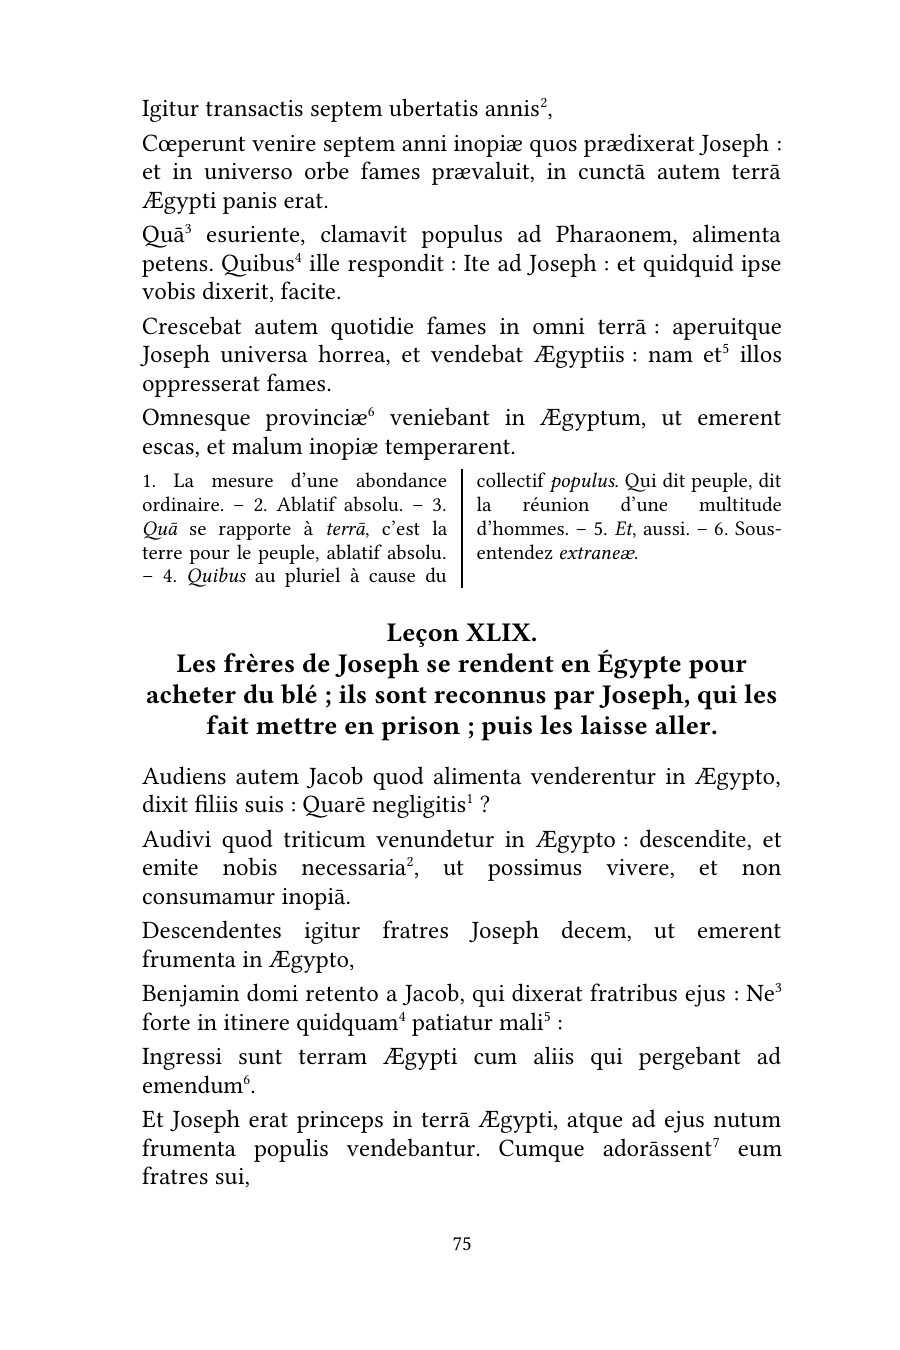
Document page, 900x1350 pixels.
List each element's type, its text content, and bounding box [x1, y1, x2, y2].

text 1. La mesure d’une abondance ordinaire. – 2. Ablatif absolu. – 3. Quā se rapporte à terrā, c’est la terre pour le peuple, ablatif absolu. – 4. Quibus au pluriel à cause du [142, 469, 447, 588]
text Quā3 esuriente, clamavit populus ad Pharaonem, alimenta petens. Quibus4 ille respondit : Ite ad Joseph : et quidquid ipse vobis dixerit, facite. [142, 220, 782, 306]
text Crescebat autem quotidie fames in omni terrā : aperuitque Joseph universa horrea, et vendebat Ægyptiis : nam et5 illos oppresserat fames. [142, 312, 782, 397]
text Audiens autem Jacob quod alimenta venderentur in Ægypto, dixit filiis suis : Quarē negligitis1 ? [142, 762, 782, 819]
text Leçon XLIX. Les frères de Joseph se rendent en Égypte pour acheter du blé ; ils sont reconnus par Joseph, qui les fait mettre en prison ; puis les laisse aller. [142, 617, 782, 741]
text Ingressi sunt terram Ægypti cum aliis qui pergebant ad emendum6. [142, 1042, 782, 1099]
text collectif populus. Qui dit peuple, dit la réunion d’une multitude d’hommes. – 5. Et, aussi. – 6. Sous-entendez extraneæ. [476, 469, 782, 564]
text Et Joseph erat princeps in terrā Ægypti, atque ad ejus nutum frumenta populis vendebantur. Cumque adorāssent7 eum fratres sui, [142, 1105, 782, 1191]
text Cœperunt venire septem anni inopiæ quos prædixerat Joseph : et in universo orbe fames prævaluit, in cunctā autem terrā Ægypti panis erat. [142, 129, 782, 214]
text Benjamin domi retento a Jacob, qui dixerat fratribus ejus : Ne3 forte in itinere quidquam4 patiatur mali5 : [142, 979, 782, 1036]
text Omnesque provinciæ6 veniebant in Ægyptum, ut emerent escas, et malum inopiæ temperarent. [142, 403, 782, 460]
text Descendentes igitur fratres Joseph decem, ut emerent frumenta in Ægypto, [142, 916, 782, 973]
text Igitur transactis septem ubertatis annis2, [142, 94, 782, 123]
text Audivi quod triticum venundetur in Ægypto : descendite, et emite nobis necessaria2, ut possimus vivere, et non consumamur inopiā. [142, 825, 782, 910]
